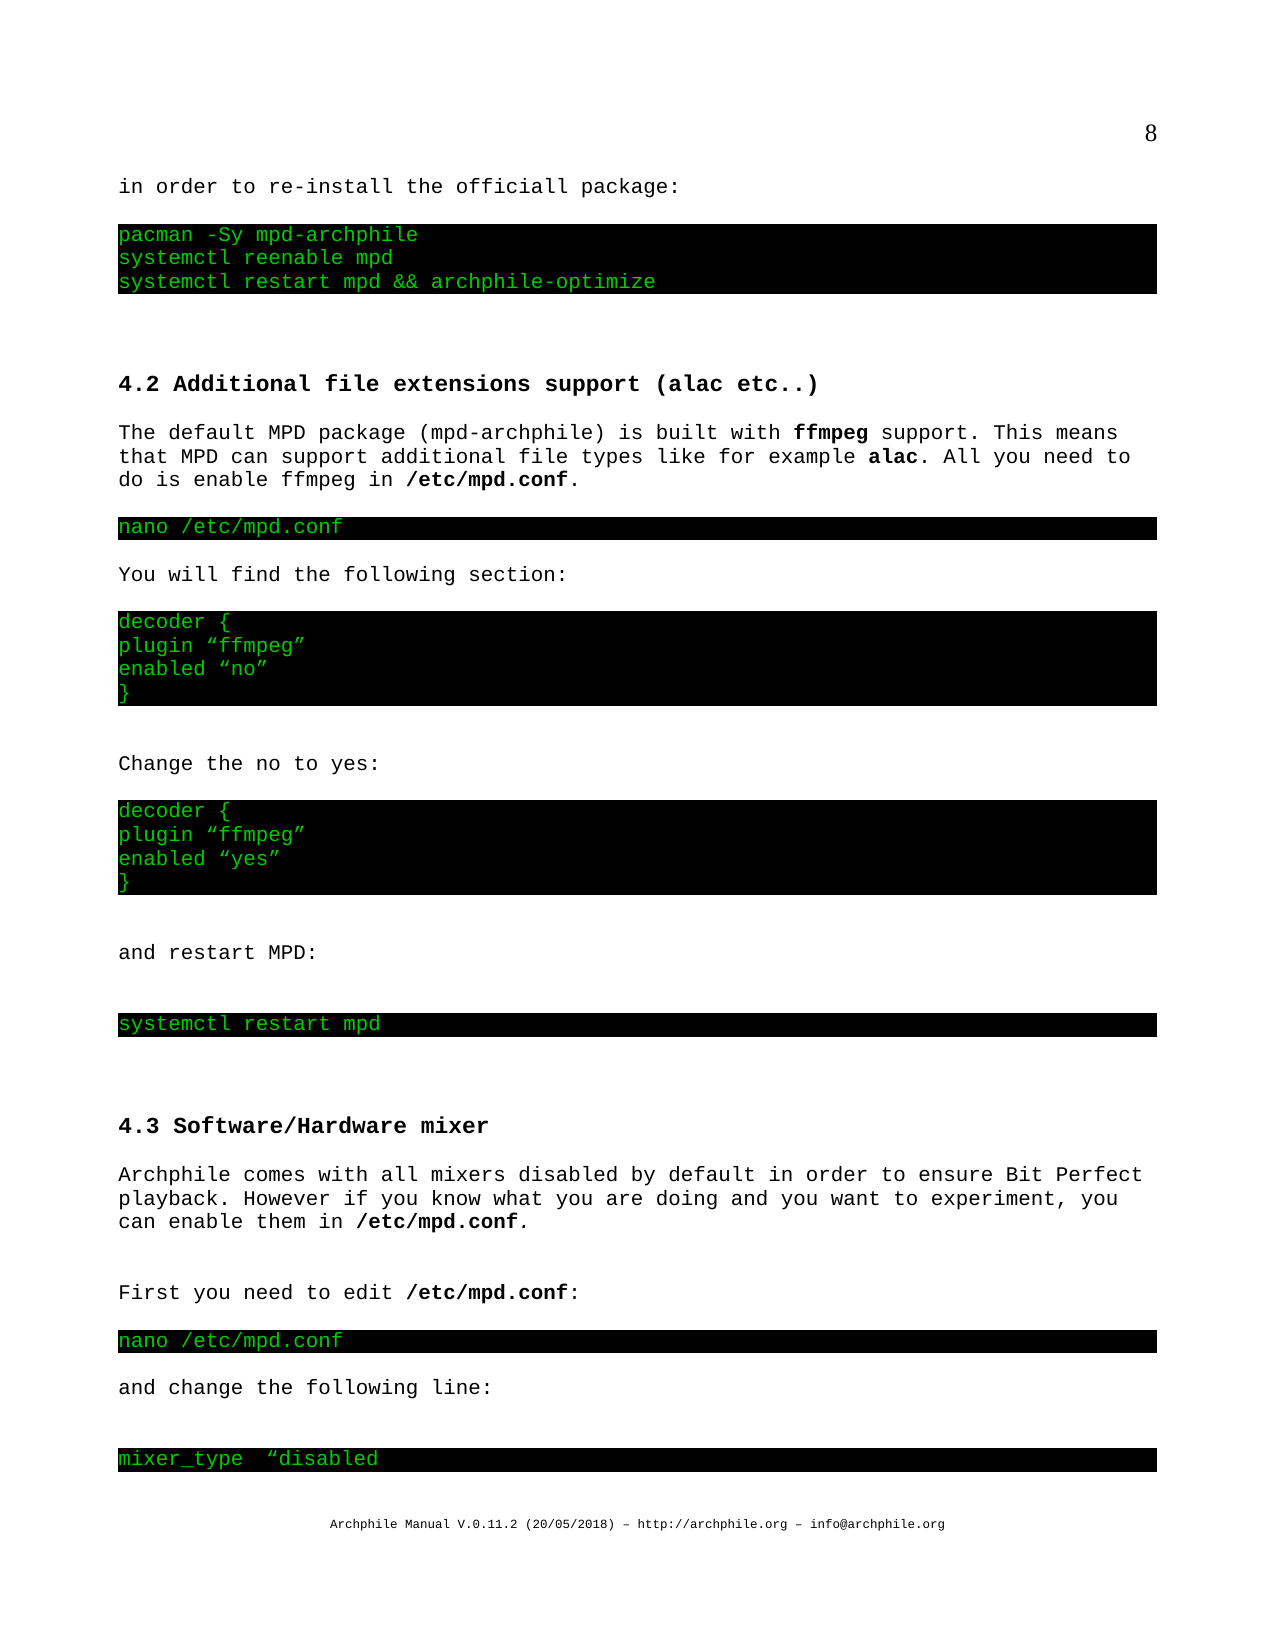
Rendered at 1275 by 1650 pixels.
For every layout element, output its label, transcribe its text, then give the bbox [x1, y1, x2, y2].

text 4.3 Software/Hardware mixer [118, 1114, 1157, 1141]
text First you need to edit /etc/mpd.conf: [118, 1282, 1157, 1306]
text in order to re-install the officiall package: [118, 176, 1157, 200]
text decoder { plugin “ffmpeg” enabled “no” } [118, 611, 1157, 706]
text 4.2 Additional file extensions support (alac etc..) [118, 372, 1157, 398]
text Change the no to yes: [118, 753, 1157, 777]
text decoder { plugin “ffmpeg” enabled “yes” } [118, 800, 1157, 895]
text systemctl reenable mpd [118, 247, 1157, 271]
text Archphile comes with all mixers disabled by default in order to ensure Bit Perfect playback. However if you know what you are doing and you want to experiment, you can enable them in /etc/mpd.conf. [118, 1164, 1157, 1235]
text The default MPD package (mpd-archphile) is built with ffmpeg support. This means that MPD can support additional file types like for example alac. All you need to do is enable ffmpeg in /etc/mpd.conf. [118, 422, 1157, 493]
text nano /etc/mpd.conf [118, 1330, 1157, 1353]
text mixer_type “disabled [118, 1448, 1157, 1472]
text systemctl restart mpd && archphile-optimize [118, 271, 1157, 294]
text and restart MPD: [118, 942, 1157, 966]
text and change the following line: [118, 1377, 1157, 1401]
text systemctl restart mpd [118, 1013, 1157, 1037]
text pacman -Sy mpd-archphile [118, 224, 1157, 247]
text You will find the following section: [118, 564, 1157, 587]
text nano /etc/mpd.conf [118, 517, 1157, 540]
